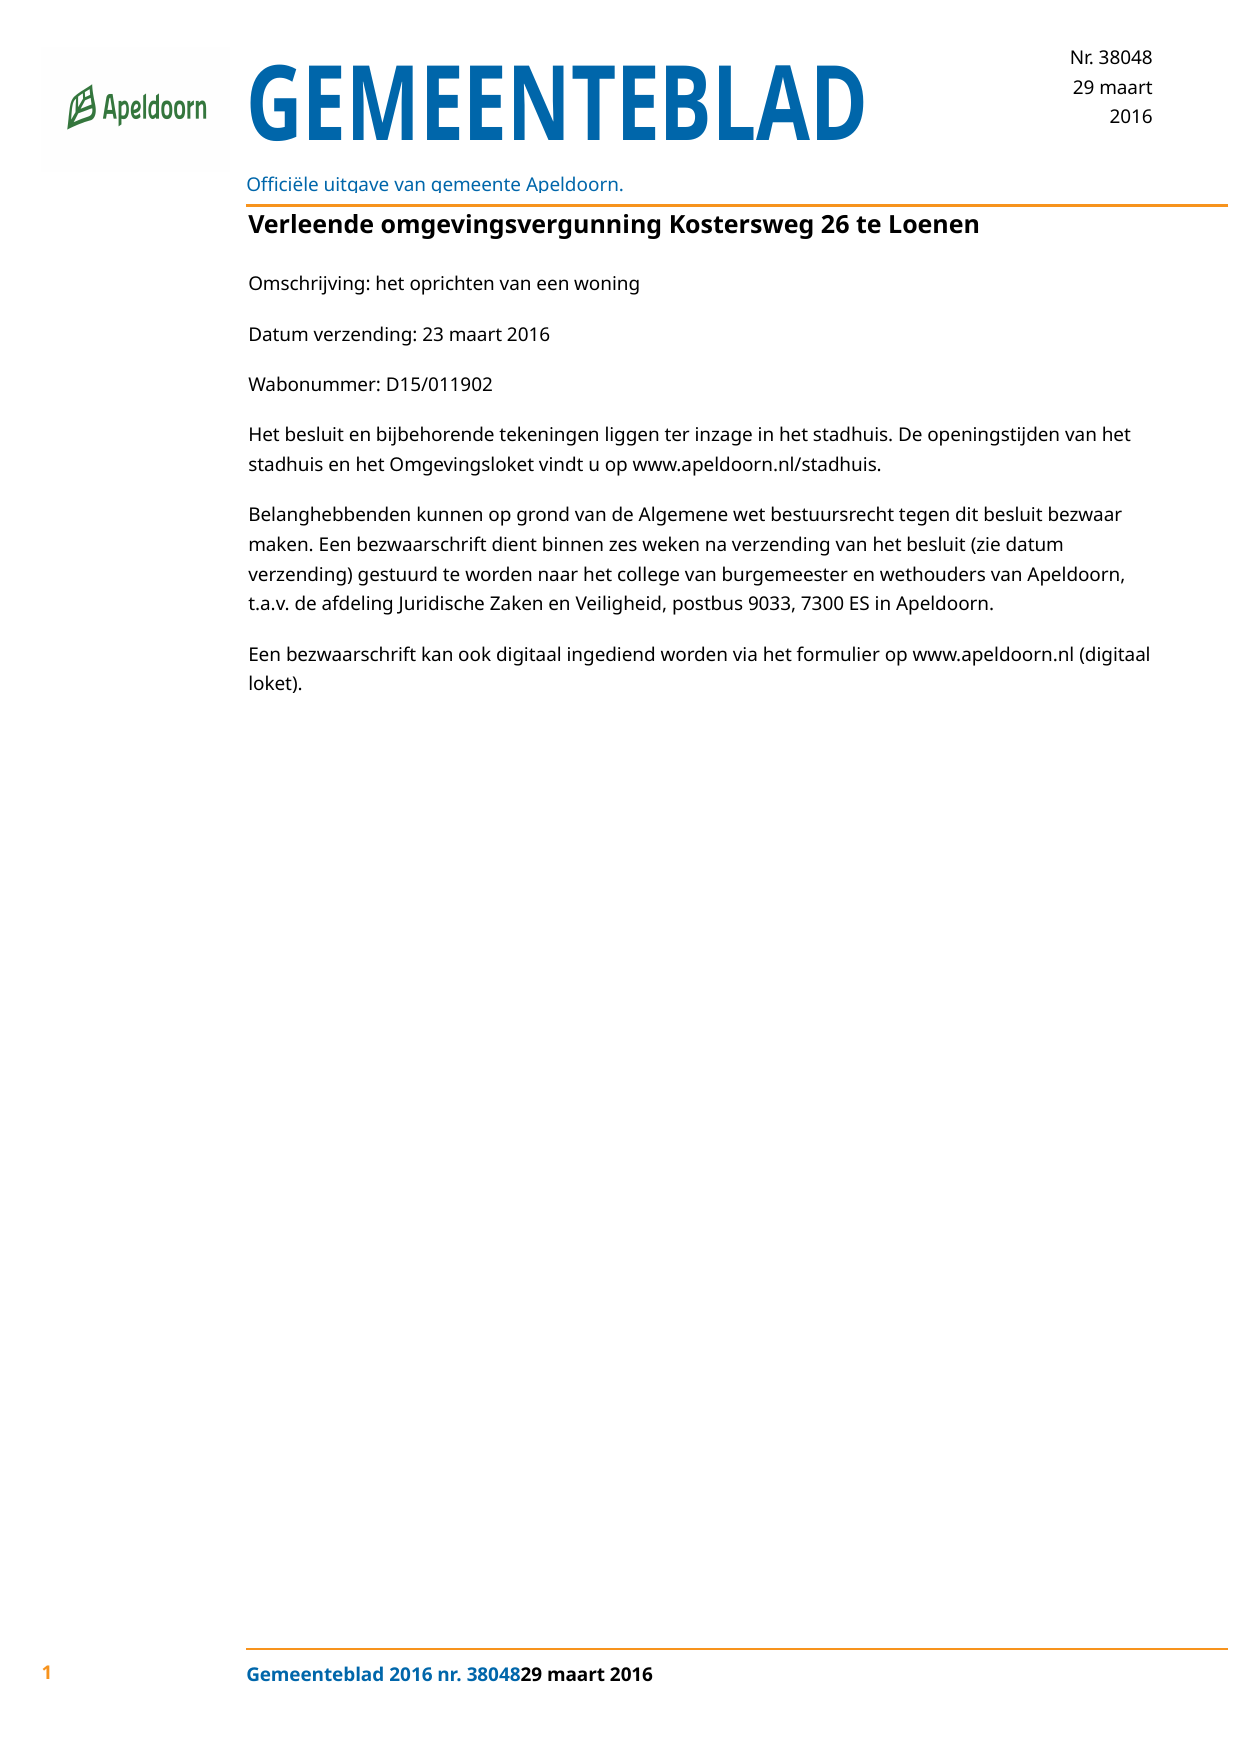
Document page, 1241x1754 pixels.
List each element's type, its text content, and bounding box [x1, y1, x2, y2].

text Belanghebbenden kunnen op grond van de Algemene wet bestuursrecht tegen dit besluit bezwaar maken. Een bezwaarschrift dient binnen zes weken na verzending van het besluit (zie datum verzending) gestuurd te worden naar het college van burgemeester en wethouders van Apeldoorn, t.a.v. de afdeling Juridische Zaken en Veiligheid, postbus 9033, 7300 ES in Apeldoorn. [248, 502, 1152, 616]
text Datum verzending: 23 maart 2016 [248, 321, 1152, 346]
picture [41, 47, 231, 172]
text Wabonummer: D15/011902 [248, 371, 1152, 397]
text Een bezwaarschrift kan ook digitaal ingediend worden via het formulier op www.apeldoorn.nl (digitaal loket). [248, 641, 1152, 696]
text Het besluit en bijbehorende tekeningen liggen ter inzage in het stadhuis. De openingstijden van het stadhuis en het Omgevingsloket vindt u op www.apeldoorn.nl/stadhuis. [248, 422, 1152, 477]
text Omschrijving: het oprichten van een woning [248, 270, 1152, 296]
text Verleende omgevingsvergunning Kostersweg 26 te Loenen [248, 207, 1152, 241]
